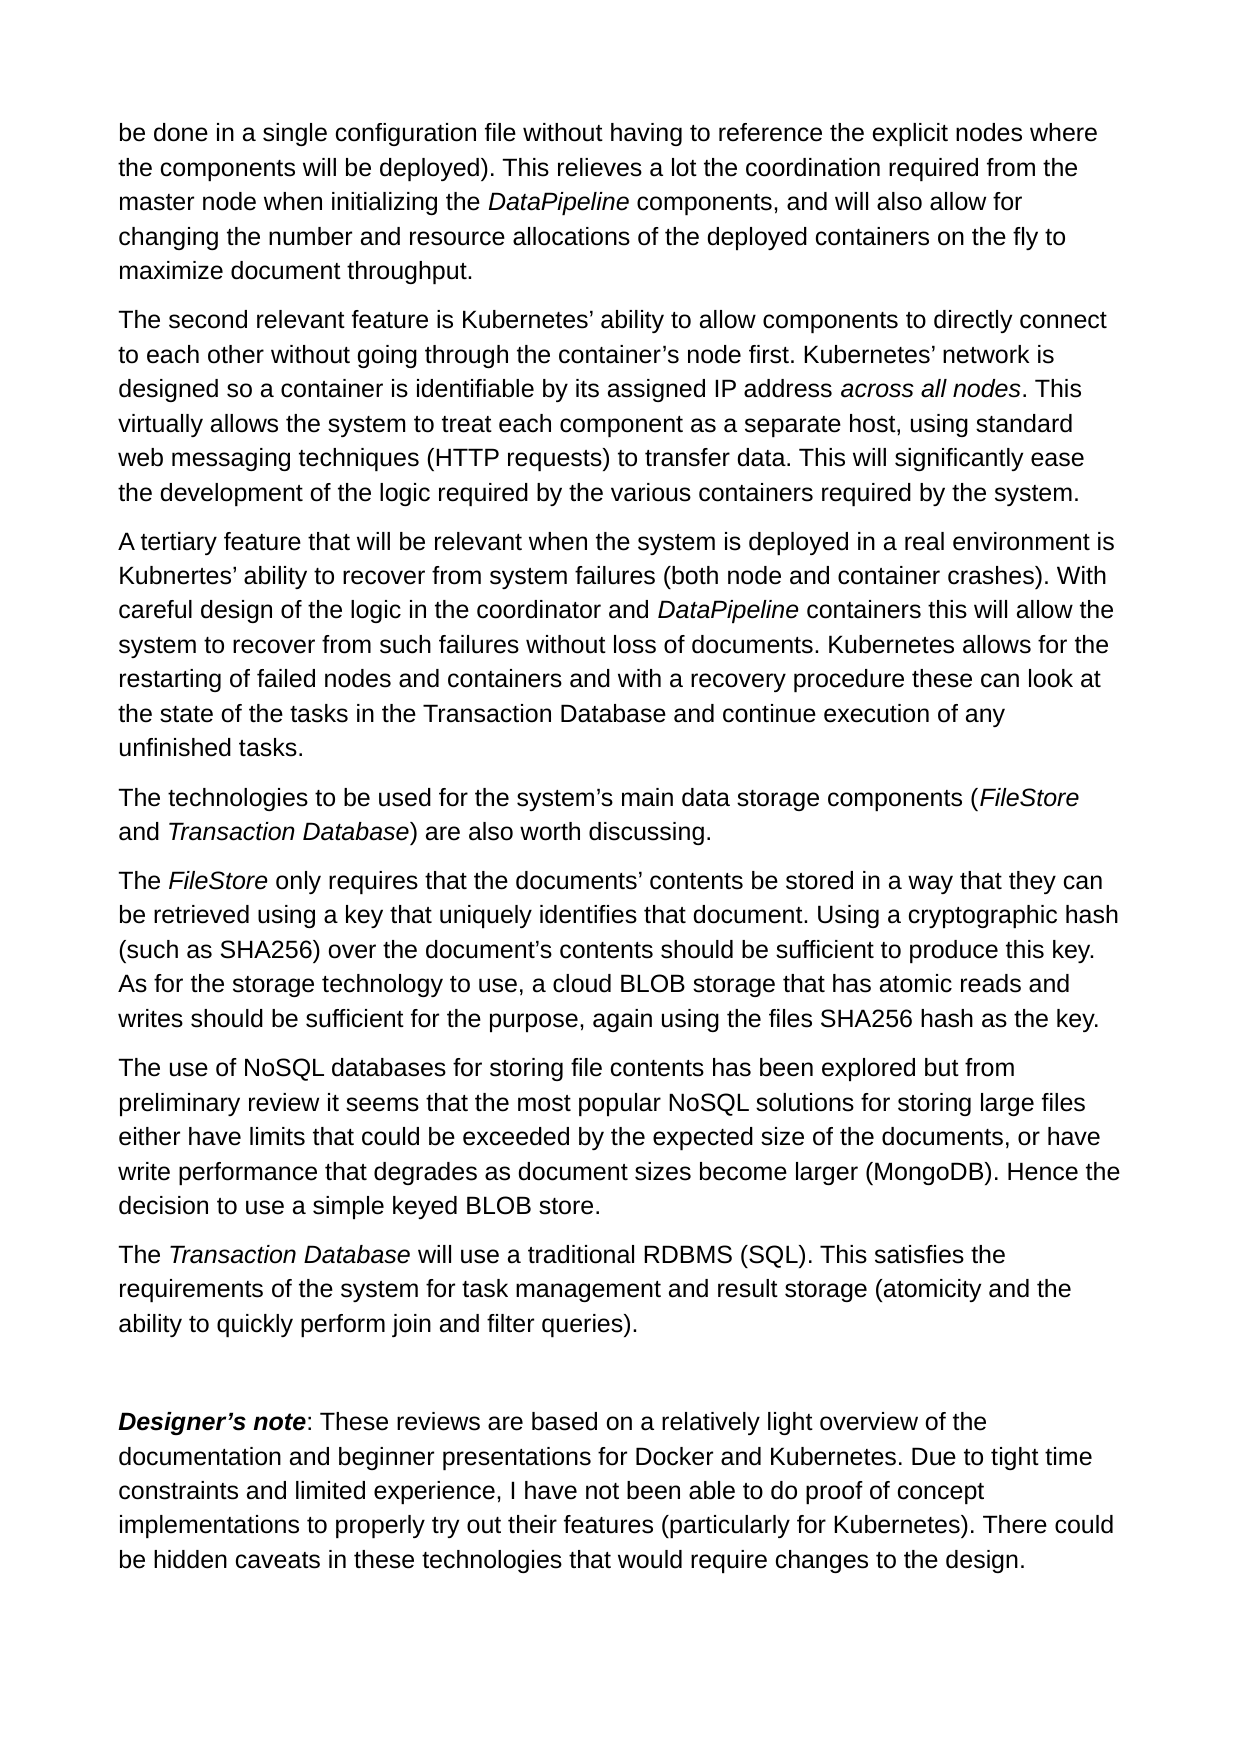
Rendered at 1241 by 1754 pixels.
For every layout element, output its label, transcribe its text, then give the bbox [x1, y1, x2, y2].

text The technologies to be used for the system’s main data storage components (FileStore and Transaction Database) are also worth discussing. [118, 782, 1122, 846]
text The use of NoSQL databases for storing file contents has been explored but from preliminary review it seems that the most popular NoSQL solutions for storing large files either have limits that could be exceeded by the expected size of the documents, or have write performance that degrades as document sizes become larger (MongoDB). Hence the decision to use a simple keyed BLOB store. [118, 1053, 1122, 1220]
text The FileStore only requires that the documents’ contents be stored in a way that they can be retrieved using a key that uniquely identifies that document. Using a cryptographic hash (such as SHA256) over the document’s contents should be sufficient to produce this key. As for the storage technology to use, a cloud BLOB storage that has atomic reads and writes should be sufficient for the purpose, again using the files SHA256 hash as the key. [118, 866, 1122, 1033]
text The second relevant feature is Kubernetes’ ability to allow components to directly connect to each other without going through the container’s node first. Kubernetes’ network is designed so a container is identifiable by its assigned IP address across all nodes. This virtually allows the system to treat each component as a separate host, using standard web messaging techniques (HTTP requests) to transfer data. This will significantly ease the development of the logic required by the various containers required by the system. [118, 305, 1122, 506]
text Designer’s note: These reviews are based on a relatively light overview of the documentation and beginner presentations for Docker and Kubernetes. Due to tight time constraints and limited experience, I have not been able to do proof of concept implementations to properly try out their features (particularly for Kubernetes). There could be hidden caveats in these technologies that would require changes to the design. [118, 1407, 1122, 1574]
text be done in a single configuration file without having to reference the explicit nodes where the components will be deployed). This relieves a lot the coordination required from the master node when initializing the DataPipeline components, and will also allow for changing the number and resource allocations of the deployed containers on the fly to maximize document throughput. [118, 118, 1122, 285]
text A tertiary feature that will be relevant when the system is deployed in a real environment is Kubnertes’ ability to recover from system failures (both node and container crashes). With careful design of the logic in the coordinator and DataPipeline containers this will allow the system to recover from such failures without loss of documents. Kubernetes allows for the restarting of failed nodes and containers and with a recovery procedure these can look at the state of the tasks in the Transaction Database and continue execution of any unfinished tasks. [118, 527, 1122, 762]
text The Transaction Database will use a traditional RDBMS (SQL). This satisfies the requirements of the system for task management and result storage (atomicity and the ability to quickly perform join and filter queries). [118, 1240, 1122, 1338]
